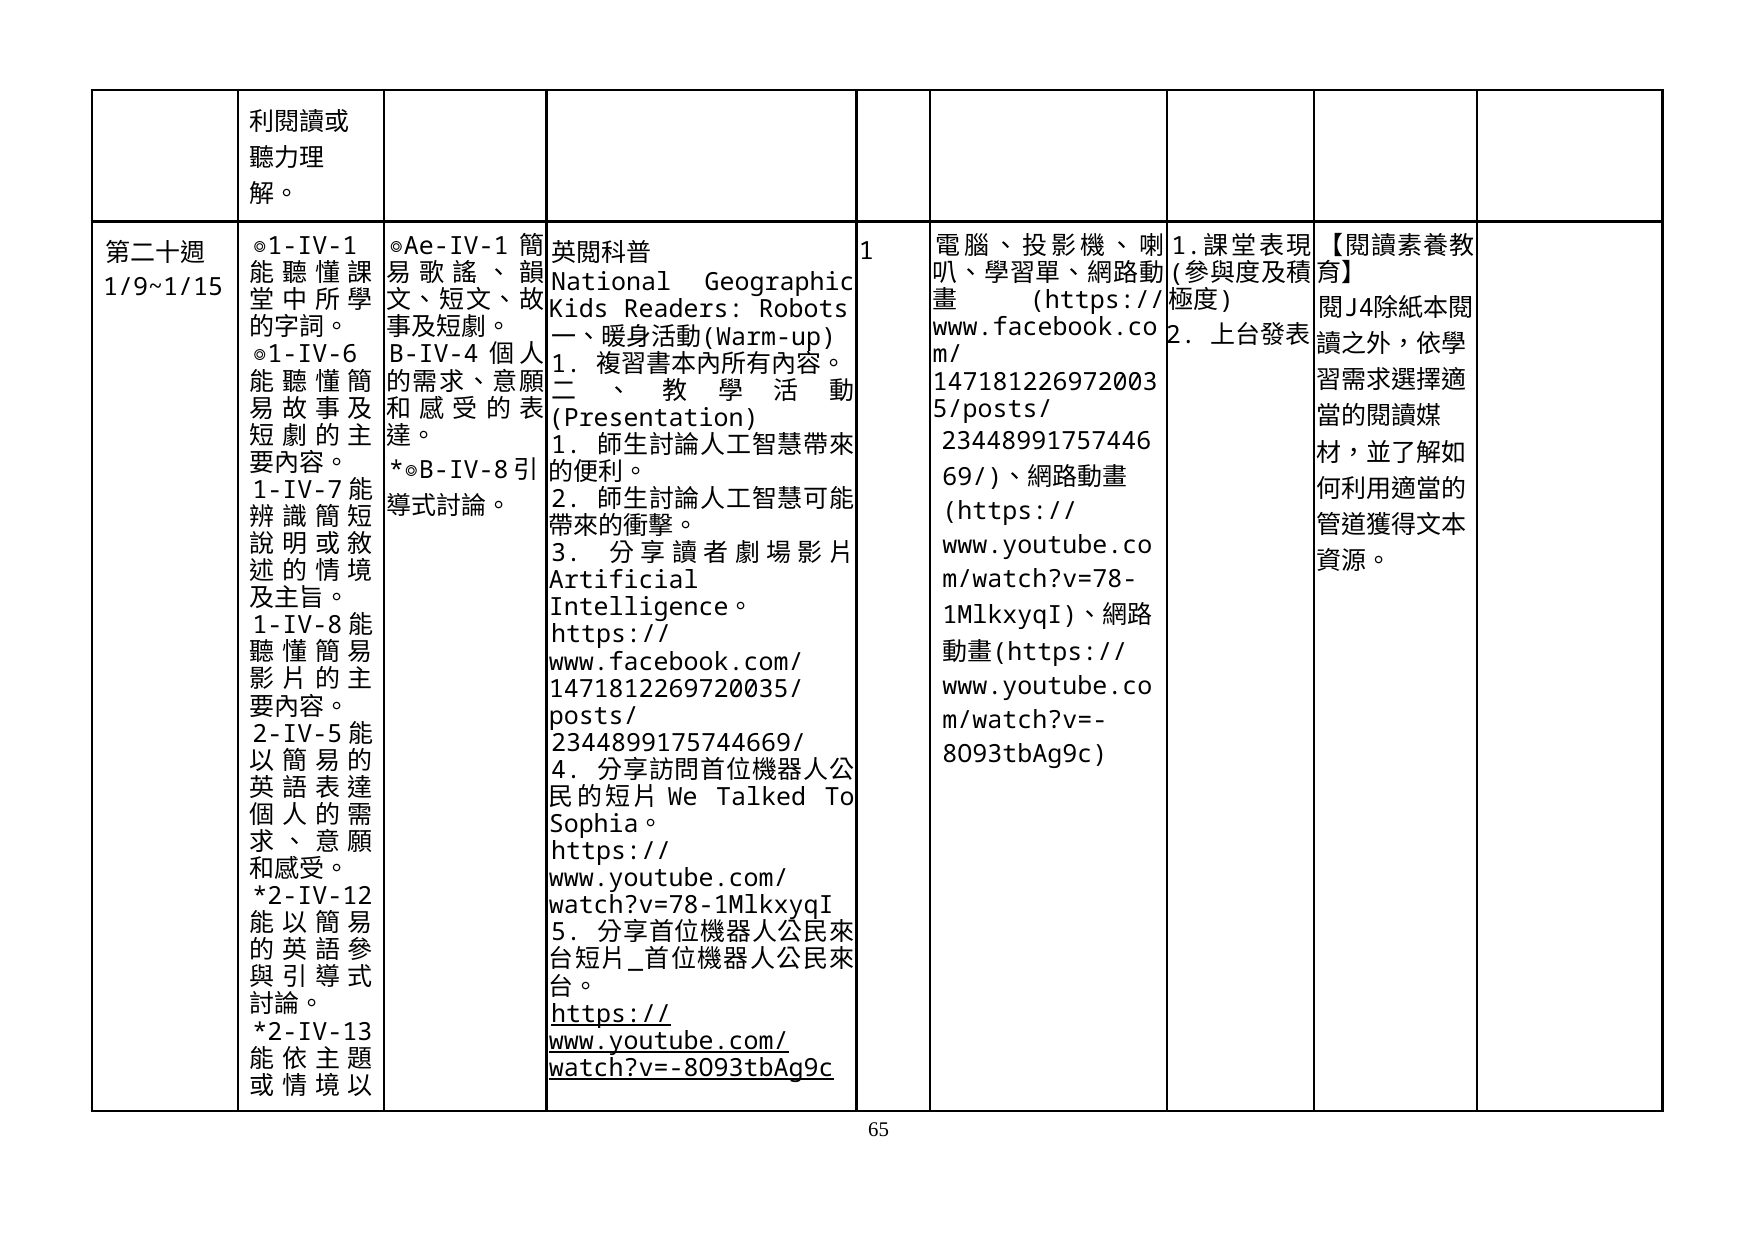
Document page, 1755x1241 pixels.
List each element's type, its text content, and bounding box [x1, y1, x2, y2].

table_cell 1 [858, 223, 929, 1110]
table_cell ◎Ae-IV-1簡易歌謠、韻文、短文、故事及短劇。 B-IV-4個人的需求、意願和感受的表達。 *◎B-IV-8引導式討論。 [385, 223, 545, 1110]
table_cell [548, 91, 855, 220]
table_cell [1168, 91, 1313, 220]
table_cell [858, 91, 929, 220]
table_cell [93, 91, 237, 220]
table_cell [931, 91, 1166, 220]
table_cell 【閱讀素養教育】 閱J4除紙本閱讀之外，依學習需求選擇適當的閱讀媒材，並了解如何利用適當的管道獲得文本資源。 [1315, 223, 1476, 1110]
table_cell [385, 91, 545, 220]
table_cell [1478, 223, 1661, 1110]
table_cell 利閱讀或聽力理解。 [239, 91, 383, 220]
table_cell 英閲科普 National Geographic Kids Readers: Robots 一、暖身活動(Warm-up) 1. 複習書本內所有內容。 二、教學活動(Presentation) 1. 師生討論人工智慧帶來的便利。 2. 師生討論人工智慧可能帶來的衝擊。 3. 分享讀者劇場影片Artificial Intelligence。 https://www.facebook.com/1471812269720035/posts/ 2344899175744669/ 4. 分享訪問首位機器人公民的短片We Talked To Sophia。 https://www.youtube.com/watch?v=78-1MlkxyqI 5. 分享首位機器人公民來台短片_首位機器人公民來台。 https://www.youtube.com/watch?v=-8O93tbAg9c [548, 223, 855, 1110]
table_cell [1478, 91, 1661, 220]
table_cell 電腦、投影機、喇叭、學習單、網路動畫(https://www.facebook.com/1471812269720035/posts/ 2344899175744669/)、網路動畫(https://www.youtube.com/watch?v=78-1MlkxyqI)、網路動畫(https://www.youtube.com/watch?v=-8O93tbAg9c) [931, 223, 1166, 1110]
table_cell [1315, 91, 1476, 220]
table_cell 1.課堂表現(參與度及積極度) 2. 上台發表 [1168, 223, 1313, 1110]
table_cell 第二十週1/9~1/15 [93, 223, 237, 1110]
table_cell ◎1-IV-1能聽懂課堂中所學的字詞。 ◎1-IV-6能聽懂簡易故事及短劇的主要內容。 1-IV-7能辨識簡短說明或敘述的情境及主旨。 1-IV-8能聽懂簡易影片的主要內容。 2-IV-5能以簡易的英語表達個人的需求、意願和感受。 *2-IV-12能以簡易的英語參與引導式討論。 *2-IV-13能依主題或情境以 [239, 223, 383, 1110]
